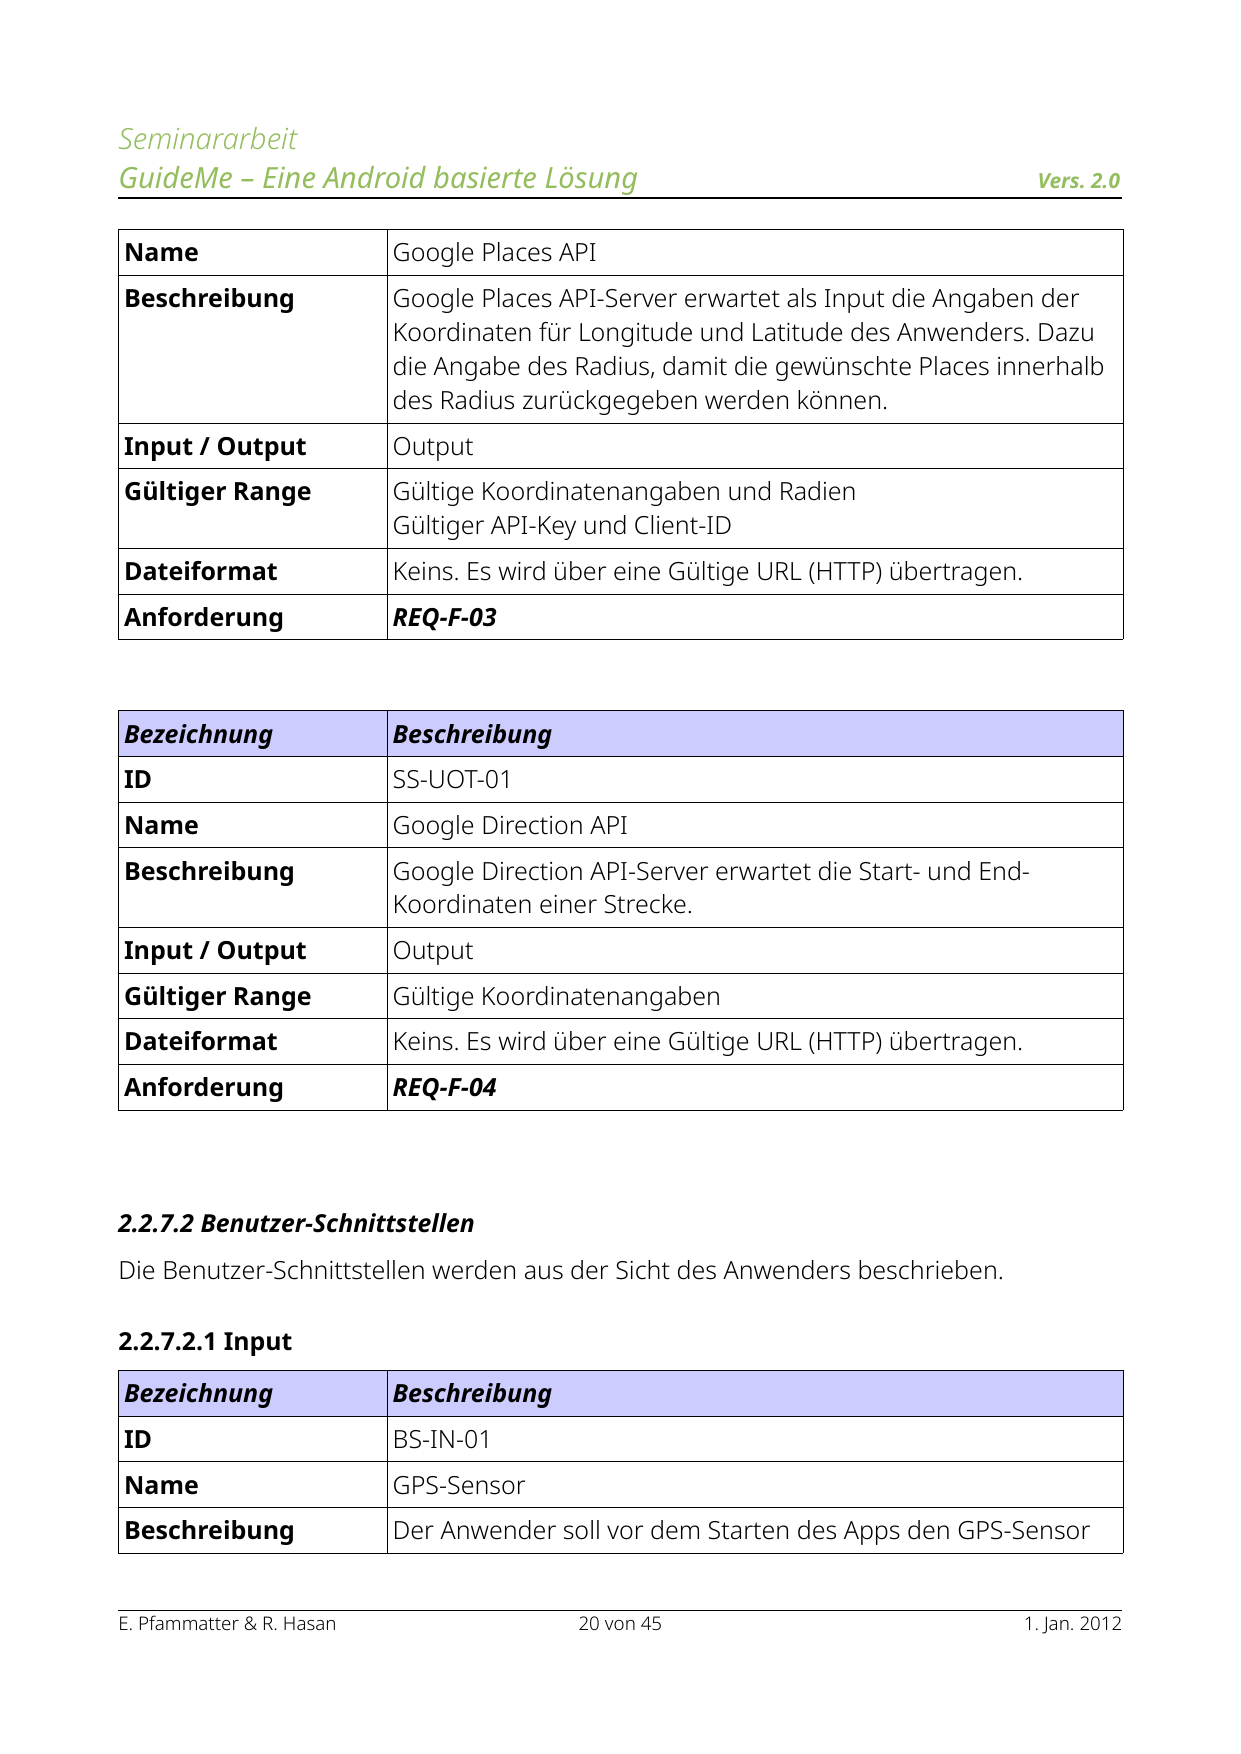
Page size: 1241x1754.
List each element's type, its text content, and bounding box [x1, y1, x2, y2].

table_header Beschreibung [388, 711, 1123, 756]
table_cell Name [119, 1462, 387, 1507]
table_cell REQ-F-04 [388, 1065, 1123, 1109]
table_cell ID [119, 1417, 387, 1461]
table_cell GPS-Sensor [388, 1462, 1123, 1507]
table_cell Der Anwender soll vor dem Starten des Apps den GPS-Sensor [388, 1508, 1123, 1553]
table_cell ID [119, 757, 387, 802]
table_cell Keins. Es wird über eine Gültige URL (HTTP) übertragen. [388, 549, 1123, 593]
table_cell Input / Output [119, 424, 387, 468]
table_header Beschreibung [388, 1371, 1123, 1416]
table_cell Beschreibung [119, 848, 387, 927]
table_cell Google Direction API [388, 803, 1123, 847]
table_cell Anforderung [119, 595, 387, 639]
table_cell Output [388, 424, 1123, 468]
text Die Benutzer-Schnittstellen werden aus der Sicht des Anwenders beschrieben. [118, 1252, 1122, 1286]
table_cell Gültige Koordinatenangaben und Radien Gültiger API-Key und Client-ID [388, 469, 1123, 548]
table_header Bezeichnung [119, 711, 387, 756]
table_cell Keins. Es wird über eine Gültige URL (HTTP) übertragen. [388, 1019, 1123, 1064]
table_cell Beschreibung [119, 1508, 387, 1553]
table_cell BS-IN-01 [388, 1417, 1123, 1461]
table_header Bezeichnung [119, 1371, 387, 1416]
table_cell Google Places API [388, 230, 1123, 275]
subtitle 2.2.7.2 Benutzer-Schnittstellen [118, 1206, 1122, 1240]
table_cell Input / Output [119, 928, 387, 973]
table_cell Dateiformat [119, 1019, 387, 1064]
table_cell Name [119, 803, 387, 847]
table_cell Dateiformat [119, 549, 387, 593]
table_cell Gültiger Range [119, 974, 387, 1018]
table_cell Beschreibung [119, 276, 387, 422]
table_cell Google Direction API-Server erwartet die Start- und End-Koordinaten einer Strecke. [388, 848, 1123, 927]
table_cell Gültiger Range [119, 469, 387, 548]
table_cell SS-UOT-01 [388, 757, 1123, 802]
table_cell Name [119, 230, 387, 275]
table_cell Google Places API-Server erwartet als Input die Angaben der Koordinaten für Longitude und Latitude des Anwenders. Dazu die Angabe des Radius, damit die gewünschte Places innerhalb des Radius zurückgegeben werden können. [388, 276, 1123, 422]
table_cell Anforderung [119, 1065, 387, 1109]
table_cell Output [388, 928, 1123, 973]
subtitle 2.2.7.2.1 Input [118, 1324, 1122, 1358]
table_cell REQ-F-03 [388, 595, 1123, 639]
table_cell Gültige Koordinatenangaben [388, 974, 1123, 1018]
